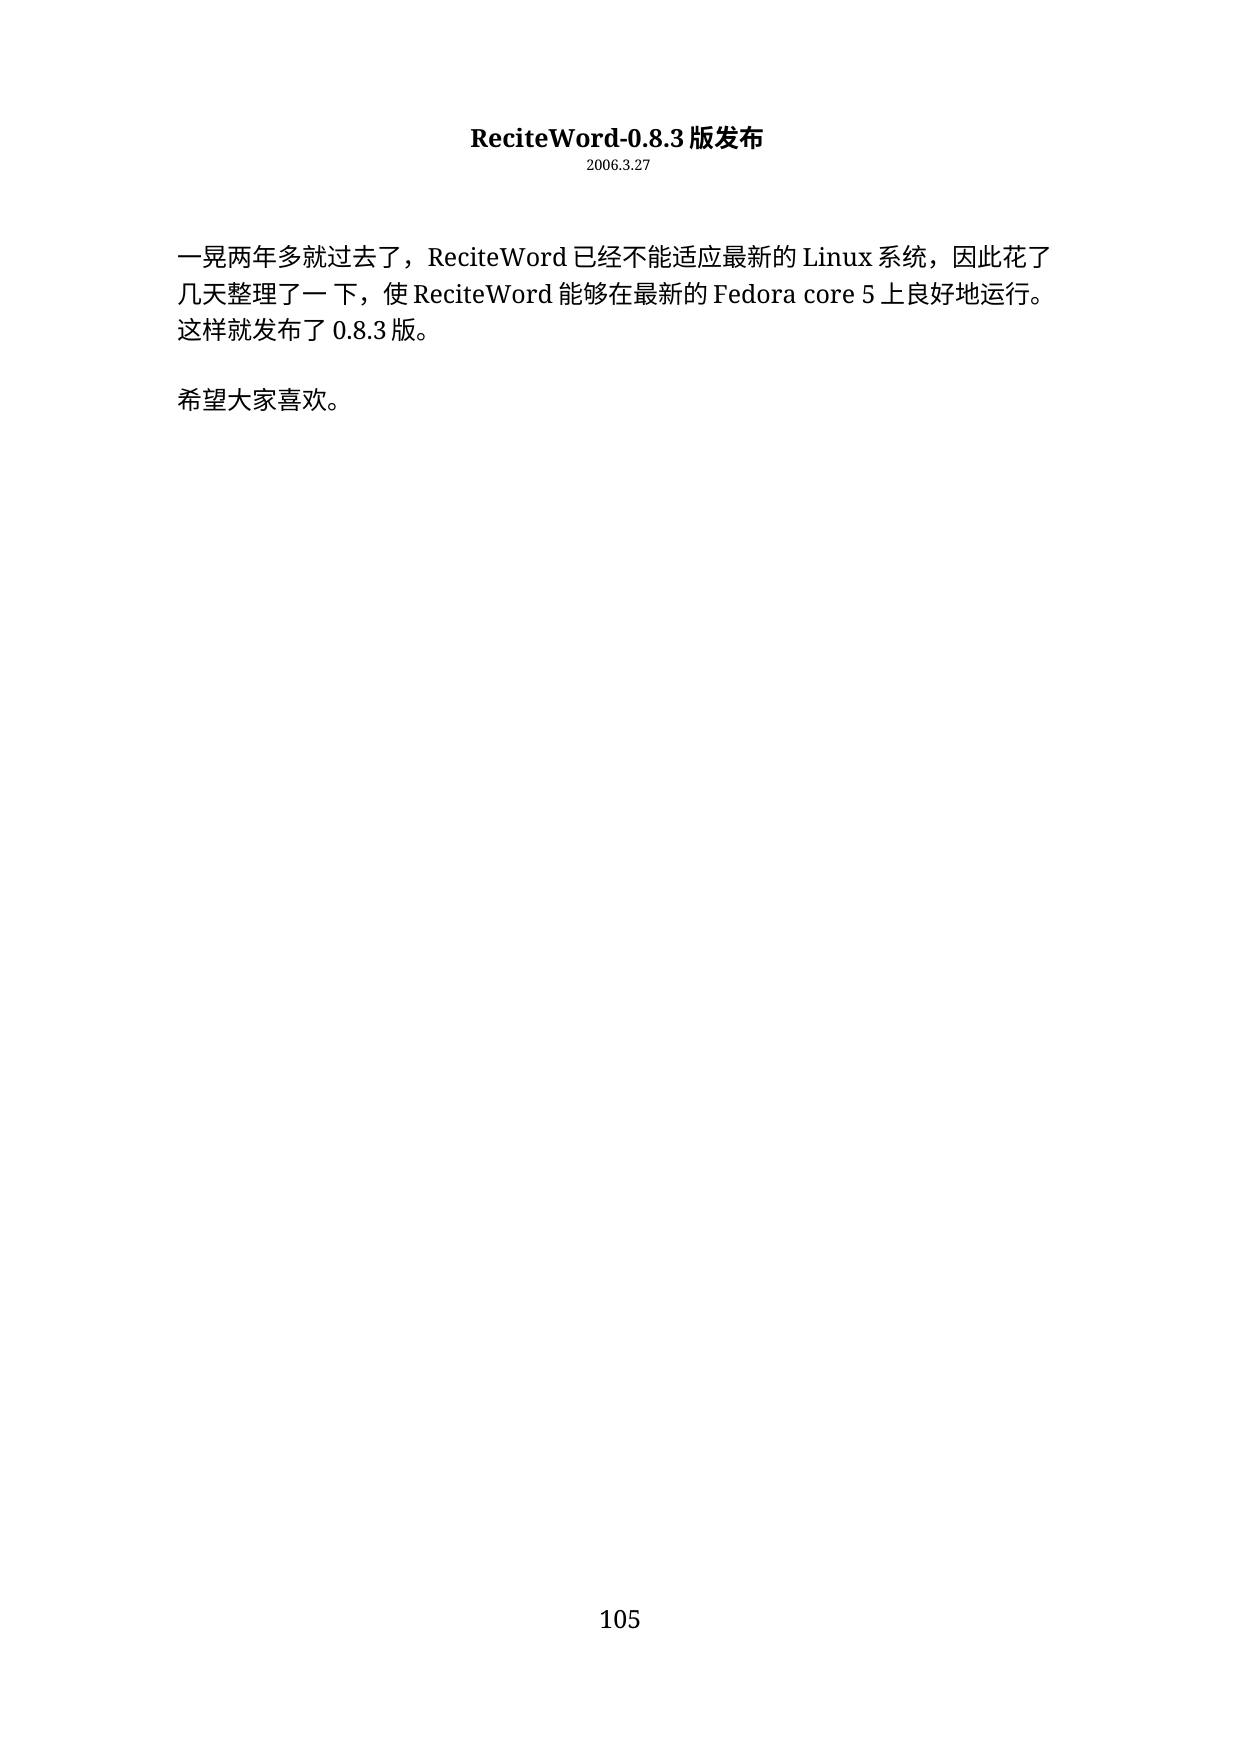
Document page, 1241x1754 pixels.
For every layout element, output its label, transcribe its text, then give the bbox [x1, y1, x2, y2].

text ReciteWord-0.8.3版发布 2006.3.27 [118, 118, 1122, 174]
text 一晃两年多就过去了，ReciteWord已经不能适应最新的Linux系统，因此花了几天整理了一 下，使ReciteWord能够在最新的Fedora core 5上良好地运行。这样就发布了0.8.3版。 希望大家喜欢。 [177, 238, 1063, 417]
